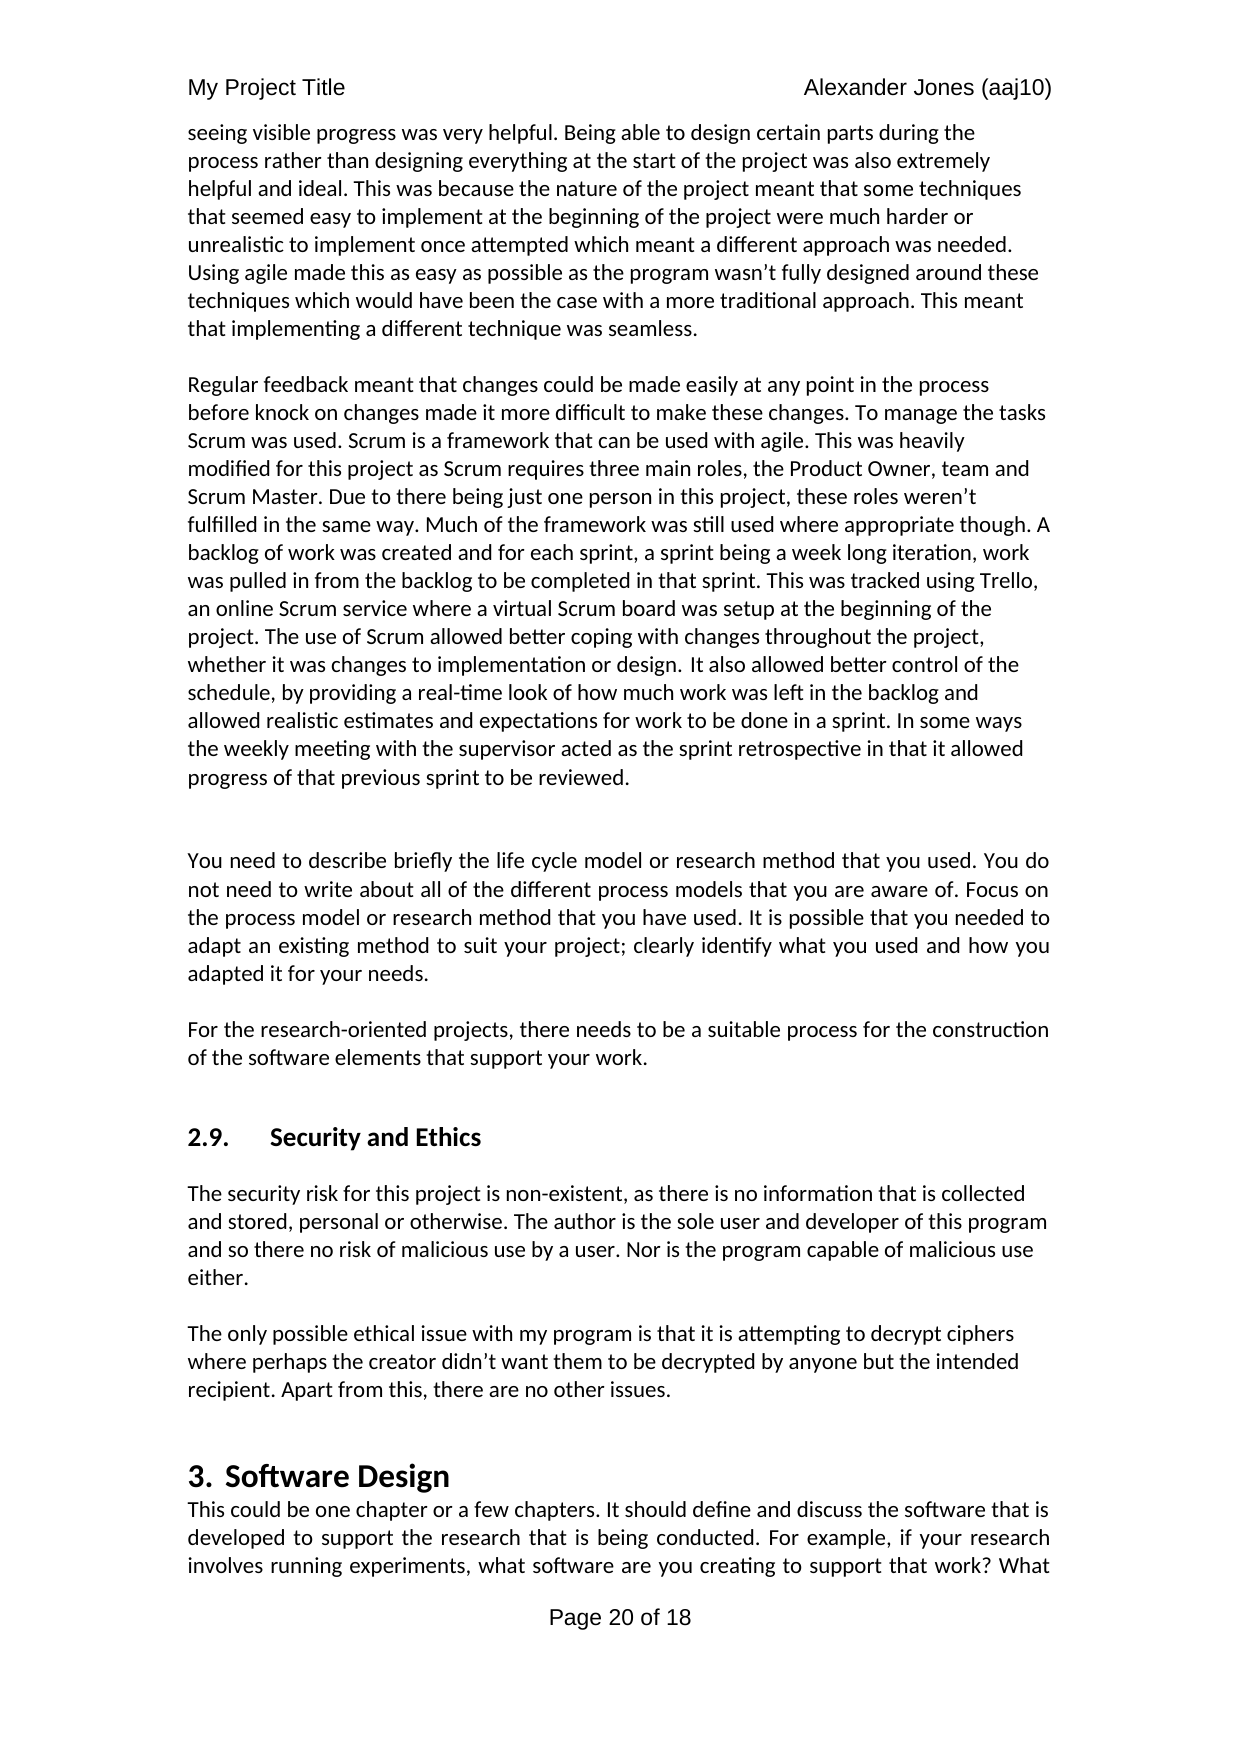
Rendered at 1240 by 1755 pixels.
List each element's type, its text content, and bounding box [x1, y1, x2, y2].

text For the research-oriented projects, there needs to be a suitable process for the construction of the software elements that support your work. [187, 1015, 1052, 1071]
text The security risk for this project is non-existent, as there is no information that is collected and stored, personal or otherwise. The author is the sole user and developer of this program and so there no risk of malicious use by a user. Nor is the program capable of malicious use either. [187, 1179, 1052, 1291]
subtitle Security and Ethics [187, 1120, 1052, 1153]
text You need to describe briefly the life cycle model or research method that you used. You do not need to write about all of the different process models that you are aware of. Focus on the process model or research method that you have used. It is possible that you needed to adapt an existing method to suit your project; clearly identify what you used and how you adapted it for your needs. [187, 847, 1052, 987]
text The only possible ethical issue with my program is that it is attempting to decrypt ciphers where perhaps the creator didn’t want them to be decrypted by anyone but the intended recipient. Apart from this, there are no other issues. [187, 1319, 1052, 1403]
text This could be one chapter or a few chapters. It should define and discuss the software that is developed to support the research that is being conducted. For example, if your research involves running experiments, what software are you creating to support that work? What [187, 1495, 1052, 1579]
text seeing visible progress was very helpful. Being able to design certain parts during the process rather than designing everything at the start of the project was also extremely helpful and ideal. This was because the nature of the project meant that some techniques that seemed easy to implement at the beginning of the project were much harder or unrealistic to implement once attempted which meant a different approach was needed. Using agile made this as easy as possible as the program wasn’t fully designed around these techniques which would have been the case with a more traditional approach. This meant that implementing a different technique was seamless. [187, 118, 1052, 342]
text Regular feedback meant that changes could be made easily at any point in the process before knock on changes made it more difficult to make these changes. To manage the tasks Scrum was used. Scrum is a framework that can be used with agile. This was heavily modified for this project as Scrum requires three main roles, the Product Owner, team and Scrum Master. Due to there being just one person in this project, these roles weren’t fulfilled in the same way. Much of the framework was still used where appropriate though. A backlog of work was created and for each sprint, a sprint being a week long iteration, work was pulled in from the backlog to be completed in that sprint. This was tracked using Trello, an online Scrum service where a virtual Scrum board was setup at the beginning of the project. The use of Scrum allowed better coping with changes throughout the project, whether it was changes to implementation or design. It also allowed better control of the schedule, by providing a real-time look of how much work was left in the backlog and allowed realistic estimates and expectations for work to be done in a sprint. In some ways the weekly meeting with the supervisor acted as the sprint retrospective in that it allowed progress of that previous sprint to be reviewed. [187, 370, 1052, 791]
subtitle Software Design [187, 1454, 1052, 1495]
